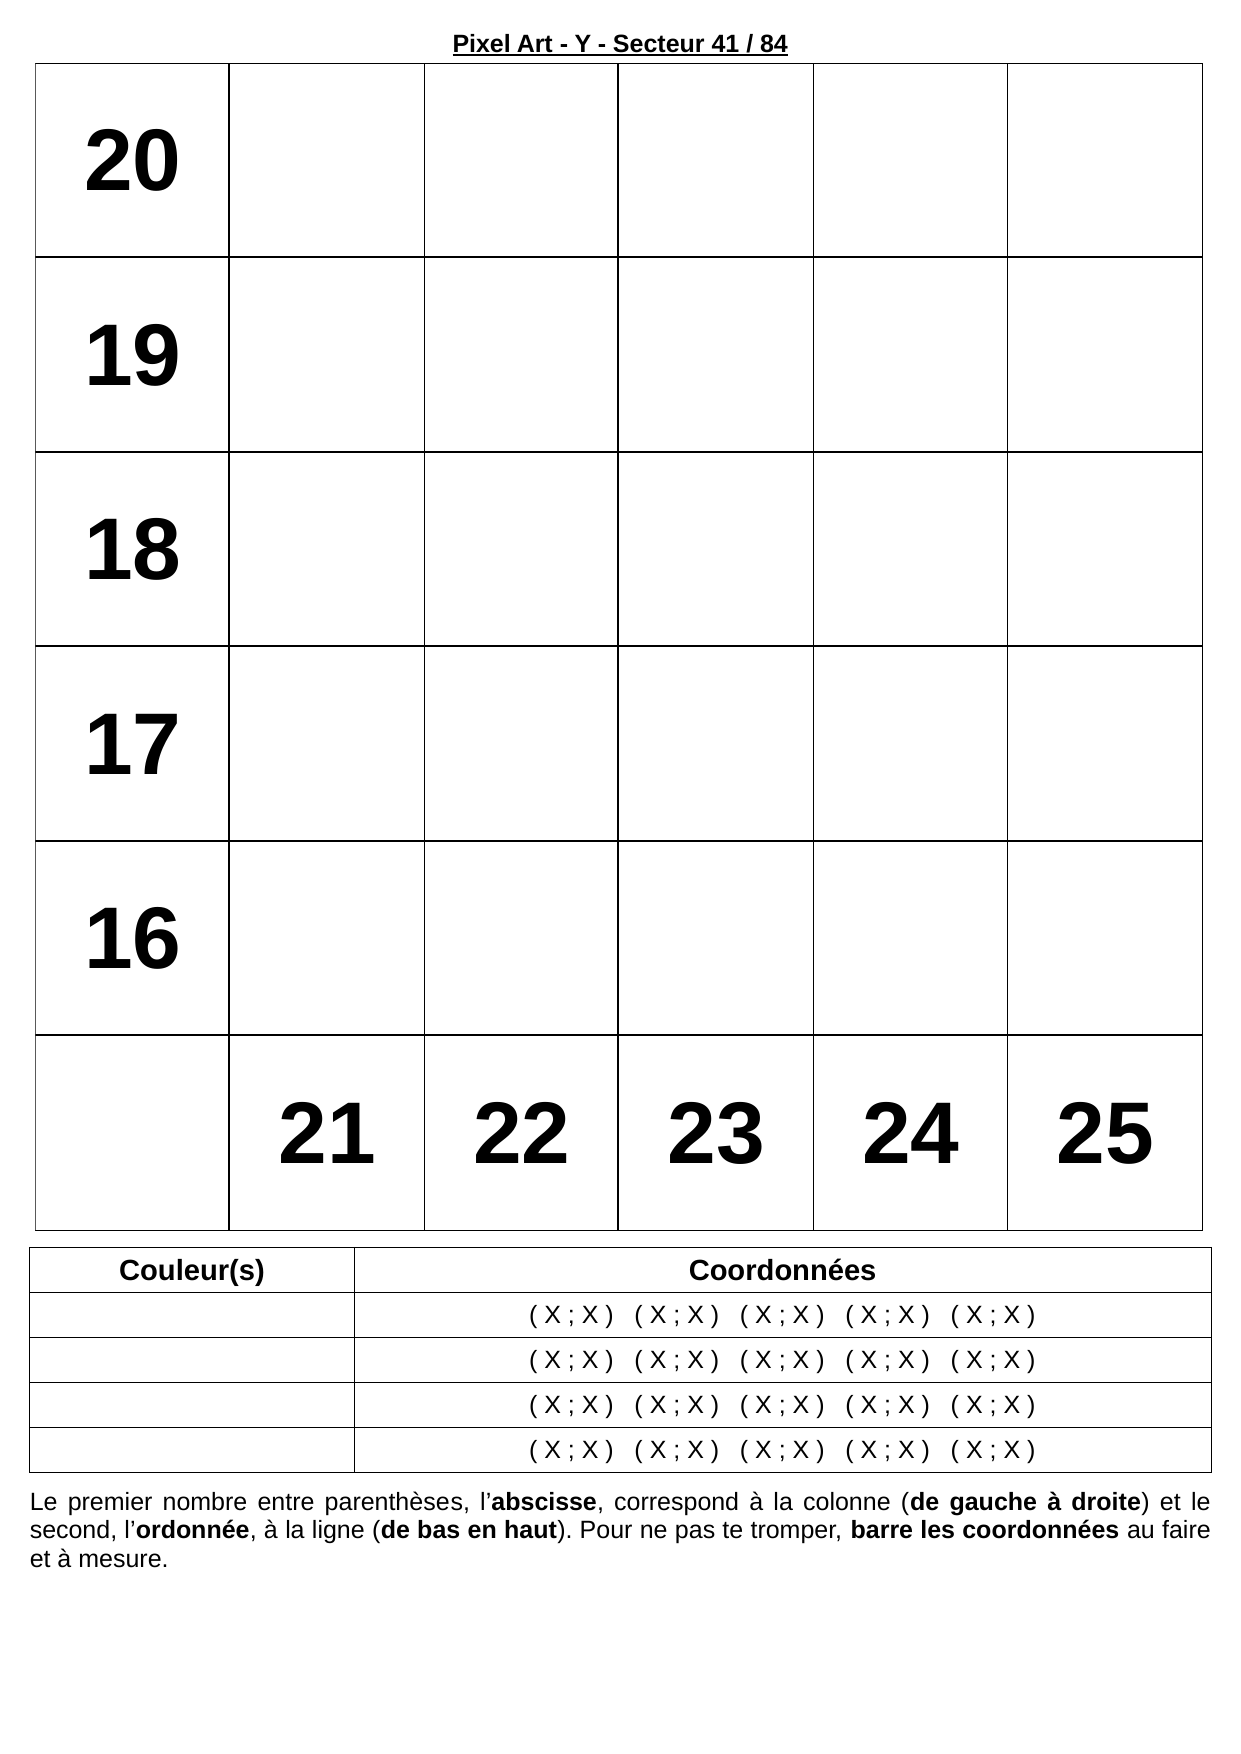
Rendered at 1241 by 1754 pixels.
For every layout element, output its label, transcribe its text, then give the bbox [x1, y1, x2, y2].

table_header Coordonnées [355, 1248, 1211, 1292]
table_cell [30, 1383, 354, 1427]
table_cell ( X ; X ) ( X ; X ) ( X ; X ) ( X ; X ) ( X ; X ) [355, 1338, 1211, 1382]
table_header Couleur(s) [30, 1248, 354, 1292]
table_cell ( X ; X ) ( X ; X ) ( X ; X ) ( X ; X ) ( X ; X ) [355, 1293, 1211, 1337]
table_cell ( X ; X ) ( X ; X ) ( X ; X ) ( X ; X ) ( X ; X ) [355, 1383, 1211, 1427]
table_cell [30, 1428, 354, 1472]
table_cell ( X ; X ) ( X ; X ) ( X ; X ) ( X ; X ) ( X ; X ) [355, 1428, 1211, 1472]
text Le premier nombre entre parenthèses, l’abscisse, correspond à la colonne (de gauche à droite) et le second, l’ordonnée, à la ligne (de bas en haut). Pour ne pas te tromper, barre les coordonnées au faire et à mesure. [29, 1487, 1211, 1573]
table_cell [30, 1338, 354, 1382]
table_cell [30, 1293, 354, 1337]
text Pixel Art - Y - Secteur 41 / 84 [29, 29, 1211, 58]
